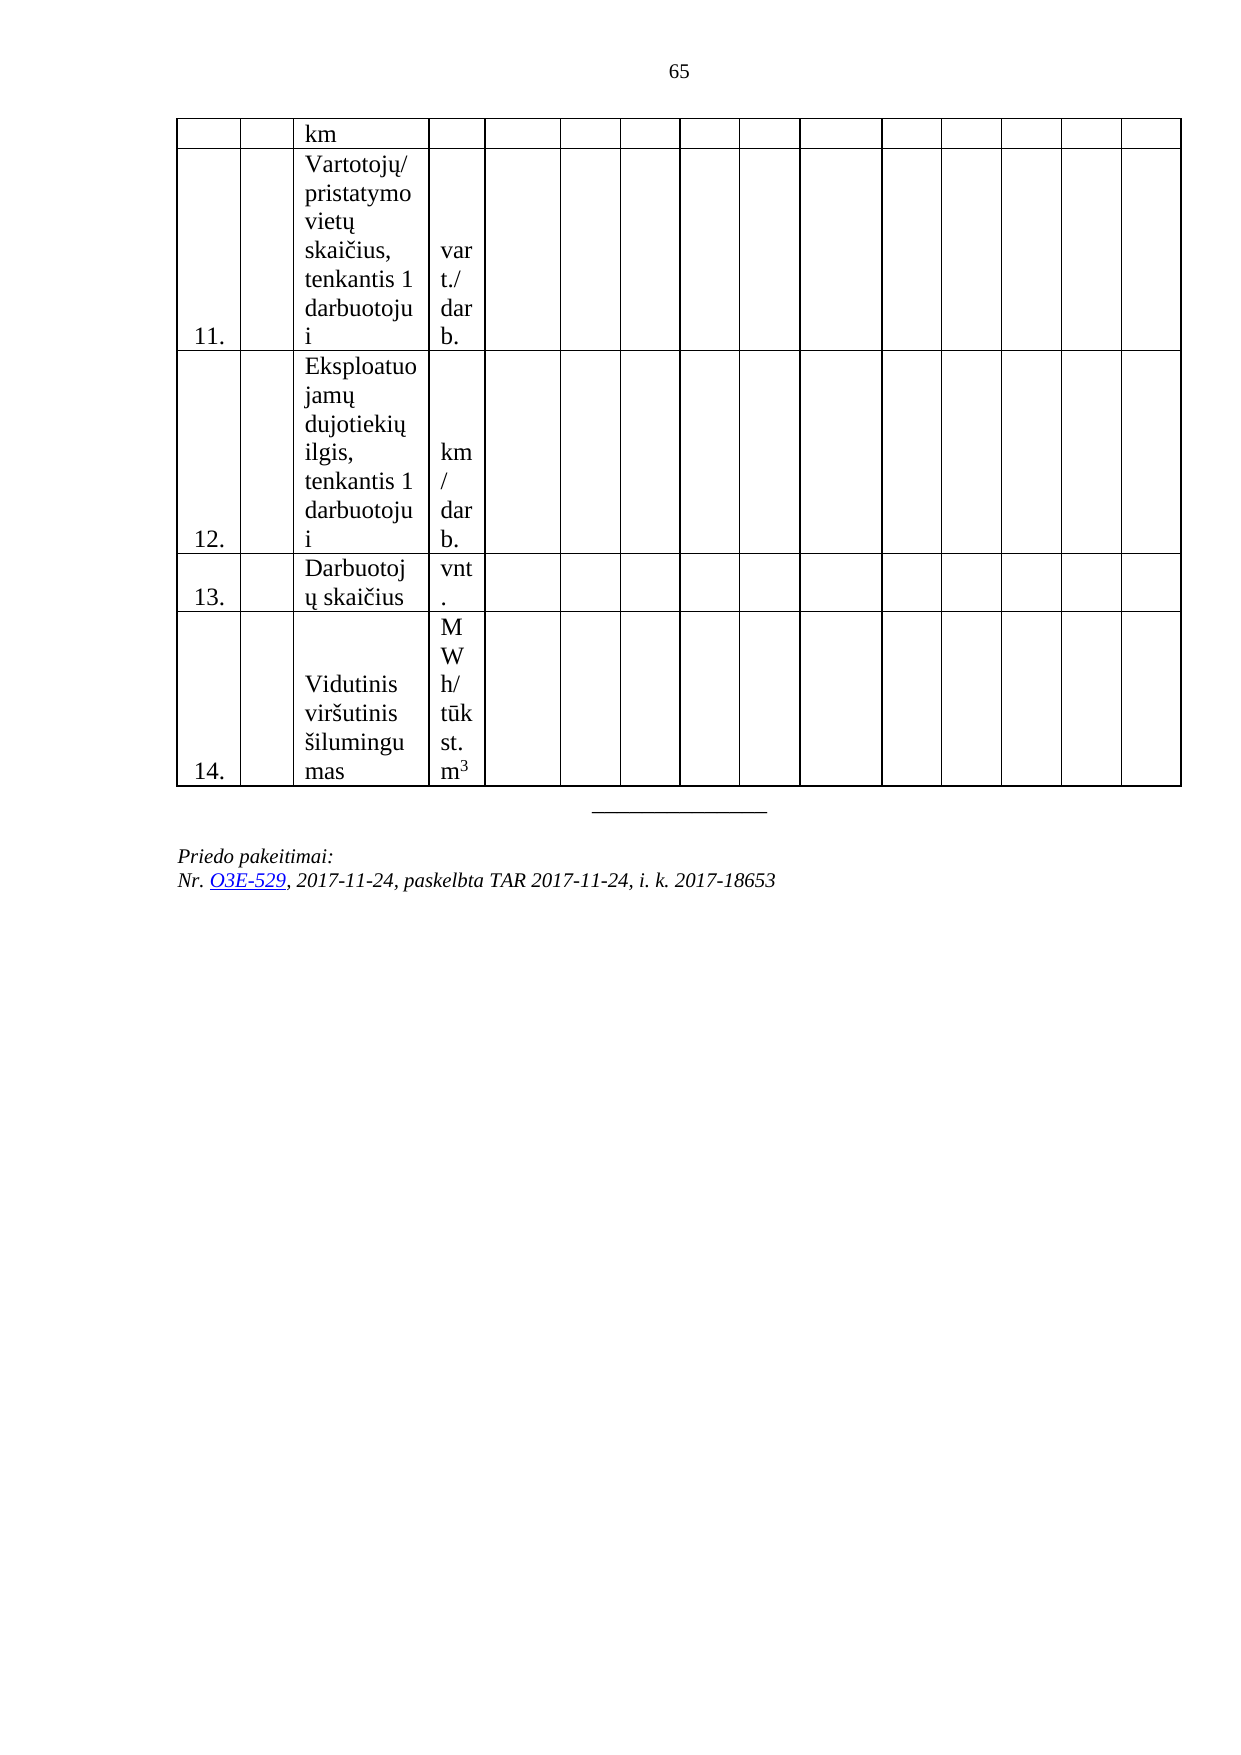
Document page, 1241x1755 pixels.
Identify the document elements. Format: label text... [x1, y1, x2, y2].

table_cell [621, 554, 679, 611]
table_cell [942, 149, 1001, 350]
table_cell [561, 612, 620, 784]
table_cell [1002, 149, 1061, 350]
table_cell [740, 554, 799, 611]
table_cell [561, 119, 620, 148]
table_cell [801, 119, 881, 148]
table_cell vart./darb. [430, 149, 484, 350]
table_cell [486, 149, 560, 350]
table_cell 13. [178, 554, 240, 611]
table_cell [801, 612, 881, 784]
table_cell [681, 119, 739, 148]
table_cell [486, 554, 560, 611]
table_cell [942, 119, 1001, 148]
table_cell 11. [178, 149, 240, 350]
table_cell [561, 351, 620, 552]
table_cell [1062, 119, 1121, 148]
table_cell [1122, 149, 1180, 350]
table_cell [1122, 612, 1180, 784]
text Nr. O3E-529, 2017-11-24, paskelbta TAR 2017-11-24, i. k. 2017-18653 [177, 868, 1181, 892]
table_cell [1062, 612, 1121, 784]
table_cell [178, 119, 240, 148]
table_cell [1002, 119, 1061, 148]
table_cell [883, 554, 941, 611]
table_cell [740, 119, 799, 148]
text Priedo pakeitimai: [177, 844, 1181, 868]
table_cell [241, 119, 293, 148]
table_cell [1002, 554, 1061, 611]
table_cell [241, 554, 293, 611]
table_cell [1122, 351, 1180, 552]
table_cell 12. [178, 351, 240, 552]
table_cell [681, 149, 739, 350]
table_cell [1002, 351, 1061, 552]
text ______________ [177, 787, 1181, 815]
table_cell [430, 119, 484, 148]
table_cell MWh/tūkst. m3 [430, 612, 484, 784]
table_cell [740, 612, 799, 784]
table_cell Darbuotojų skaičius [294, 554, 428, 611]
table_cell [241, 149, 293, 350]
table_cell 14. [178, 612, 240, 784]
table_cell [241, 612, 293, 784]
table_cell [740, 149, 799, 350]
table_cell [942, 612, 1001, 784]
table_cell [1062, 149, 1121, 350]
table_cell [801, 149, 881, 350]
table_cell Vidutinis viršutinis šilumingumas [294, 612, 428, 784]
table_cell km/darb. [430, 351, 484, 552]
table_cell [621, 119, 679, 148]
table_cell [621, 612, 679, 784]
table_cell [883, 119, 941, 148]
table_cell Eksploatuojamų dujotiekių ilgis, tenkantis 1 darbuotojui [294, 351, 428, 552]
table_cell [486, 612, 560, 784]
table_cell vnt. [430, 554, 484, 611]
table_cell [241, 351, 293, 552]
table_cell [883, 351, 941, 552]
table_cell [883, 149, 941, 350]
table_cell [561, 554, 620, 611]
table_cell [883, 612, 941, 784]
table_cell [942, 554, 1001, 611]
table_cell [942, 351, 1001, 552]
table_cell [561, 149, 620, 350]
table_cell [1002, 612, 1061, 784]
table_cell [681, 612, 739, 784]
table_cell [486, 119, 560, 148]
table_cell [1122, 554, 1180, 611]
table_cell [621, 149, 679, 350]
table_cell [1062, 351, 1121, 552]
table_cell [486, 351, 560, 552]
table_cell [740, 351, 799, 552]
table_cell Vartotojų/pristatymo vietų skaičius, tenkantis 1 darbuotojui [294, 149, 428, 350]
table_cell km [294, 119, 428, 148]
table_cell [1062, 554, 1121, 611]
table_cell [681, 351, 739, 552]
table_cell [801, 554, 881, 611]
table_cell [1122, 119, 1180, 148]
table_cell [621, 351, 679, 552]
table_cell [801, 351, 881, 552]
table_cell [681, 554, 739, 611]
